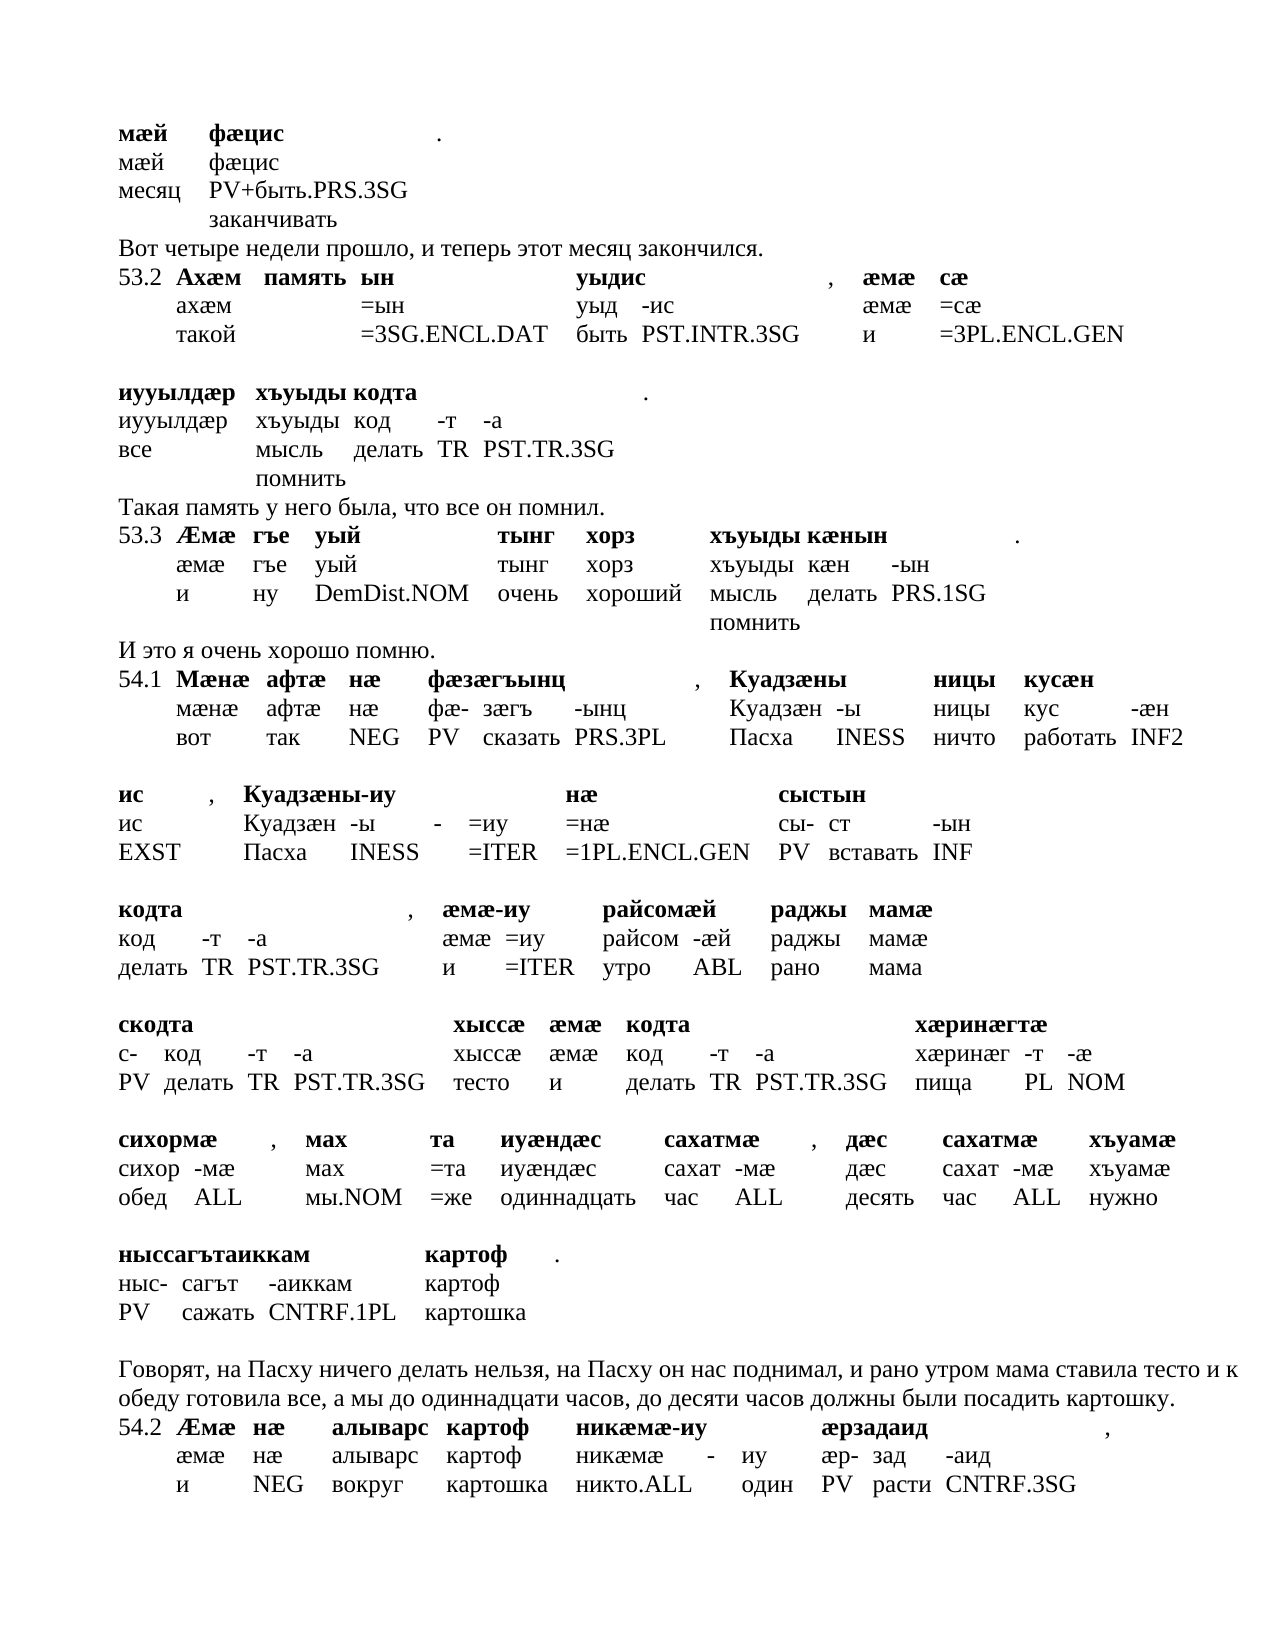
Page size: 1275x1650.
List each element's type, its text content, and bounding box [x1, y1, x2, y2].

text иуæндæс [500, 1153, 636, 1182]
text Куадзæны [729, 664, 919, 693]
text картоф [446, 1412, 562, 1441]
text TR [437, 434, 469, 463]
text гъе [253, 549, 287, 578]
text мæй [118, 118, 195, 147]
text TR [709, 1067, 741, 1096]
text ныссагътаиккам [118, 1239, 411, 1268]
text иууылдæр [118, 406, 228, 434]
text картошка [446, 1469, 548, 1498]
text все [118, 434, 228, 463]
text дæс [846, 1124, 928, 1153]
text æмæ [862, 291, 912, 319]
text мама [868, 952, 928, 981]
text -аид [945, 1441, 1077, 1469]
text никæмæ-иу [576, 1412, 807, 1441]
text дæс [846, 1153, 914, 1182]
text мамæ [868, 923, 928, 952]
text тесто [453, 1067, 521, 1096]
text NOM [1067, 1067, 1126, 1096]
text Куадзæны-иу [243, 779, 552, 808]
text сагът [182, 1268, 254, 1297]
text так [266, 722, 321, 751]
text картоф [424, 1268, 526, 1297]
text десять [846, 1182, 914, 1211]
text INF [932, 837, 973, 866]
text хороший [586, 578, 682, 607]
text CNTRF.1PL [268, 1297, 397, 1326]
text , [208, 779, 229, 808]
text хъуыды кæнын [709, 521, 1000, 549]
text -мæ [734, 1153, 783, 1182]
text -мæ [194, 1153, 243, 1182]
text ныс- [118, 1268, 168, 1297]
text хæринæг [915, 1038, 1010, 1067]
text -т [202, 923, 234, 952]
text PV [778, 837, 814, 866]
text PST.TR.3SG [247, 952, 379, 981]
text Говорят, на Пасху ничего делать нельзя, на Пасху он нас поднимал, и рано утром мама ставила тесто и к обеду готовила все, а мы до одиннадцати часов, до десяти часов должны были посадить картошку. [118, 1354, 1249, 1412]
text кусæн [1023, 664, 1197, 693]
text =иу [468, 808, 538, 837]
text сихор [118, 1153, 180, 1182]
text TR [202, 952, 234, 981]
text уыдис [576, 262, 814, 291]
text и [176, 578, 225, 607]
text æр- [821, 1441, 859, 1469]
text INESS [836, 722, 905, 751]
text =1PL.ENCL.GEN [565, 837, 751, 866]
text вокруг [332, 1469, 419, 1498]
text память [263, 262, 347, 291]
text . [1014, 521, 1035, 549]
text уыд [576, 291, 628, 319]
text картоф [446, 1441, 548, 1469]
text картоф [424, 1239, 540, 1268]
text уый [314, 521, 483, 549]
text , [270, 1124, 291, 1153]
text нужно [1089, 1182, 1171, 1211]
text пища [915, 1067, 1010, 1096]
text - [433, 808, 454, 837]
text райсомæй [602, 894, 757, 923]
text сажать [182, 1297, 254, 1326]
text делать [353, 434, 423, 463]
text . [643, 377, 664, 406]
text -т [247, 1038, 279, 1067]
text кус [1023, 693, 1117, 722]
text вот [176, 722, 238, 751]
text DemDist.NOM [314, 578, 469, 607]
text афтæ [266, 693, 321, 722]
text час [664, 1182, 721, 1211]
text ALL [194, 1182, 243, 1211]
text PRS.3PL [574, 722, 667, 751]
text =ITER [468, 837, 538, 866]
text NEG [253, 1469, 304, 1498]
text - [707, 1441, 728, 1469]
text . [554, 1239, 575, 1268]
text Такая память у него была, что все он помнил. [118, 492, 1249, 521]
text кодта [118, 894, 393, 923]
text никто.ALL [576, 1469, 693, 1498]
text æмæ [862, 262, 926, 291]
text рано [770, 952, 841, 981]
text , [811, 1124, 832, 1153]
text =3SG.ENCL.DAT [360, 319, 548, 348]
text , [407, 894, 428, 923]
text PRS.1SG [891, 578, 987, 607]
text зæгъ [483, 693, 560, 722]
text æмæ [549, 1009, 612, 1038]
text , [1104, 1412, 1125, 1441]
text нæ [348, 664, 414, 693]
text -æй [693, 923, 743, 952]
text æмæ [176, 1441, 225, 1469]
text сыстын [778, 779, 986, 808]
text никæмæ [576, 1441, 693, 1469]
text вставать [828, 837, 918, 866]
text фæцис [209, 118, 422, 147]
text Мæнæ [176, 664, 252, 693]
text гъе [253, 521, 301, 549]
text =3PL.ENCL.GEN [939, 319, 1124, 348]
text ст [828, 808, 918, 837]
text нæ [253, 1412, 318, 1441]
text и [442, 952, 491, 981]
text нæ [348, 693, 400, 722]
text Вот четыре недели прошло, и теперь этот месяц закончился. [118, 233, 1249, 262]
text хъуыды [709, 549, 794, 578]
text хъуыды [255, 406, 340, 434]
text ничто [933, 722, 996, 751]
text =ын [360, 291, 548, 319]
text ахæм [176, 291, 236, 319]
text мамæ [868, 894, 942, 923]
text -ы [350, 808, 419, 837]
text =нæ [565, 808, 751, 837]
text NEG [348, 722, 400, 751]
text раджы [770, 923, 841, 952]
text код [164, 1038, 234, 1067]
text фæ- [428, 693, 469, 722]
text делать [164, 1067, 234, 1096]
text одиннадцать [500, 1182, 636, 1211]
text EXST [118, 837, 181, 866]
text -æ [1067, 1038, 1126, 1067]
text PST.TR.3SG [483, 434, 615, 463]
text -ы [836, 693, 905, 722]
text и [176, 1469, 225, 1498]
text =ITER [505, 952, 575, 981]
text =же [430, 1182, 473, 1211]
text 53.3 [118, 521, 162, 549]
text Пасха [243, 837, 336, 866]
text нæ [565, 779, 764, 808]
text PL [1024, 1067, 1053, 1096]
text утро [602, 952, 679, 981]
text Куадзæн [729, 693, 822, 722]
text кодта [626, 1009, 901, 1038]
text -а [293, 1038, 425, 1067]
text PST.INTR.3SG [641, 319, 800, 348]
text алыварс [332, 1441, 419, 1469]
text мæнæ [176, 693, 238, 722]
text помнить [709, 607, 1000, 636]
text Куадзæн [243, 808, 336, 837]
text очень [497, 578, 558, 607]
text хъуамæ [1089, 1124, 1184, 1153]
text один [741, 1469, 793, 1498]
text час [942, 1182, 999, 1211]
text ын [360, 262, 562, 291]
text -аиккам [268, 1268, 397, 1297]
text такой [176, 319, 236, 348]
text Æмæ [176, 521, 239, 549]
text Æмæ [176, 1412, 239, 1441]
text хорз [586, 549, 682, 578]
text мах [305, 1153, 402, 1182]
text -æн [1131, 693, 1183, 722]
text тынг [497, 521, 572, 549]
text æмæ [442, 923, 491, 952]
text раджы [770, 894, 855, 923]
text æмæ [549, 1038, 598, 1067]
text хъуамæ [1089, 1153, 1171, 1182]
text -т [437, 406, 469, 434]
text , [828, 262, 849, 291]
text и [549, 1067, 598, 1096]
text хъуыды кодта [255, 377, 629, 406]
text CNTRF.3SG [945, 1469, 1077, 1498]
text мысль [255, 434, 340, 463]
text PV [821, 1469, 859, 1498]
text =иу [505, 923, 575, 952]
text сахат [942, 1153, 999, 1182]
text æмæ-иу [442, 894, 589, 923]
text -а [247, 923, 379, 952]
text делать [118, 952, 188, 981]
text афтæ [266, 664, 335, 693]
text PST.TR.3SG [755, 1067, 887, 1096]
text помнить [255, 463, 629, 492]
text -мæ [1013, 1153, 1061, 1182]
text мы.NOM [305, 1182, 402, 1211]
text сахатмæ [664, 1124, 797, 1153]
text сахат [664, 1153, 721, 1182]
text -ын [932, 808, 973, 837]
text PV [118, 1297, 168, 1326]
text 53.2 [118, 262, 162, 291]
text кæн [808, 549, 877, 578]
text уый [314, 549, 469, 578]
text ну [253, 578, 287, 607]
text ис [118, 779, 194, 808]
text -ис [641, 291, 800, 319]
text 54.2 [118, 1412, 162, 1441]
text скодта [118, 1009, 439, 1038]
text ABL [693, 952, 743, 981]
text делать [808, 578, 877, 607]
text та [430, 1124, 486, 1153]
text код [626, 1038, 696, 1067]
text INESS [350, 837, 419, 866]
text иу [741, 1441, 793, 1469]
text мæй [118, 147, 181, 176]
text -ынц [574, 693, 667, 722]
text нæ [253, 1441, 304, 1469]
text хыссæ [453, 1009, 535, 1038]
text PV [428, 722, 469, 751]
text и [862, 319, 912, 348]
text зад [872, 1441, 932, 1469]
text расти [872, 1469, 932, 1498]
text месяц [118, 176, 181, 204]
text код [118, 923, 188, 952]
text фæцис [209, 147, 408, 176]
text картошка [424, 1297, 526, 1326]
text обед [118, 1182, 180, 1211]
text сы- [778, 808, 814, 837]
text æрзадаид [821, 1412, 1091, 1441]
text с- [118, 1038, 150, 1067]
text =та [430, 1153, 473, 1182]
text райсом [602, 923, 679, 952]
text код [353, 406, 423, 434]
text . [436, 118, 457, 147]
text иуæндæс [500, 1124, 650, 1153]
text быть [576, 319, 628, 348]
text 54.1 [118, 664, 162, 693]
text INF2 [1131, 722, 1183, 751]
text хæринæгтæ [915, 1009, 1139, 1038]
text тынг [497, 549, 558, 578]
text фæзæгъынц [428, 664, 681, 693]
text -т [1024, 1038, 1053, 1067]
text ницы [933, 693, 996, 722]
text , [694, 664, 715, 693]
text сахатмæ [942, 1124, 1075, 1153]
text ALL [734, 1182, 783, 1211]
text PV [118, 1067, 150, 1096]
text И это я очень хорошо помню. [118, 636, 1249, 664]
text хорз [586, 521, 696, 549]
text ALL [1013, 1182, 1061, 1211]
text работать [1023, 722, 1117, 751]
text сихормæ [118, 1124, 257, 1153]
text æмæ [176, 549, 225, 578]
text ницы [933, 664, 1010, 693]
text ис [118, 808, 181, 837]
text Пасха [729, 722, 822, 751]
text -ын [891, 549, 987, 578]
text заканчивать [209, 204, 422, 233]
text =сæ [939, 291, 1124, 319]
text мах [305, 1124, 416, 1153]
text мысль [709, 578, 794, 607]
text -а [755, 1038, 887, 1067]
text иууылдæр [118, 377, 242, 406]
text Ахæм [176, 262, 250, 291]
text сæ [939, 262, 1138, 291]
text делать [626, 1067, 696, 1096]
text -а [483, 406, 615, 434]
text PST.TR.3SG [293, 1067, 425, 1096]
text PV+быть.PRS.3SG [209, 176, 408, 204]
text сказать [483, 722, 560, 751]
text TR [247, 1067, 279, 1096]
text -т [709, 1038, 741, 1067]
text хыссæ [453, 1038, 521, 1067]
text алыварс [332, 1412, 432, 1441]
